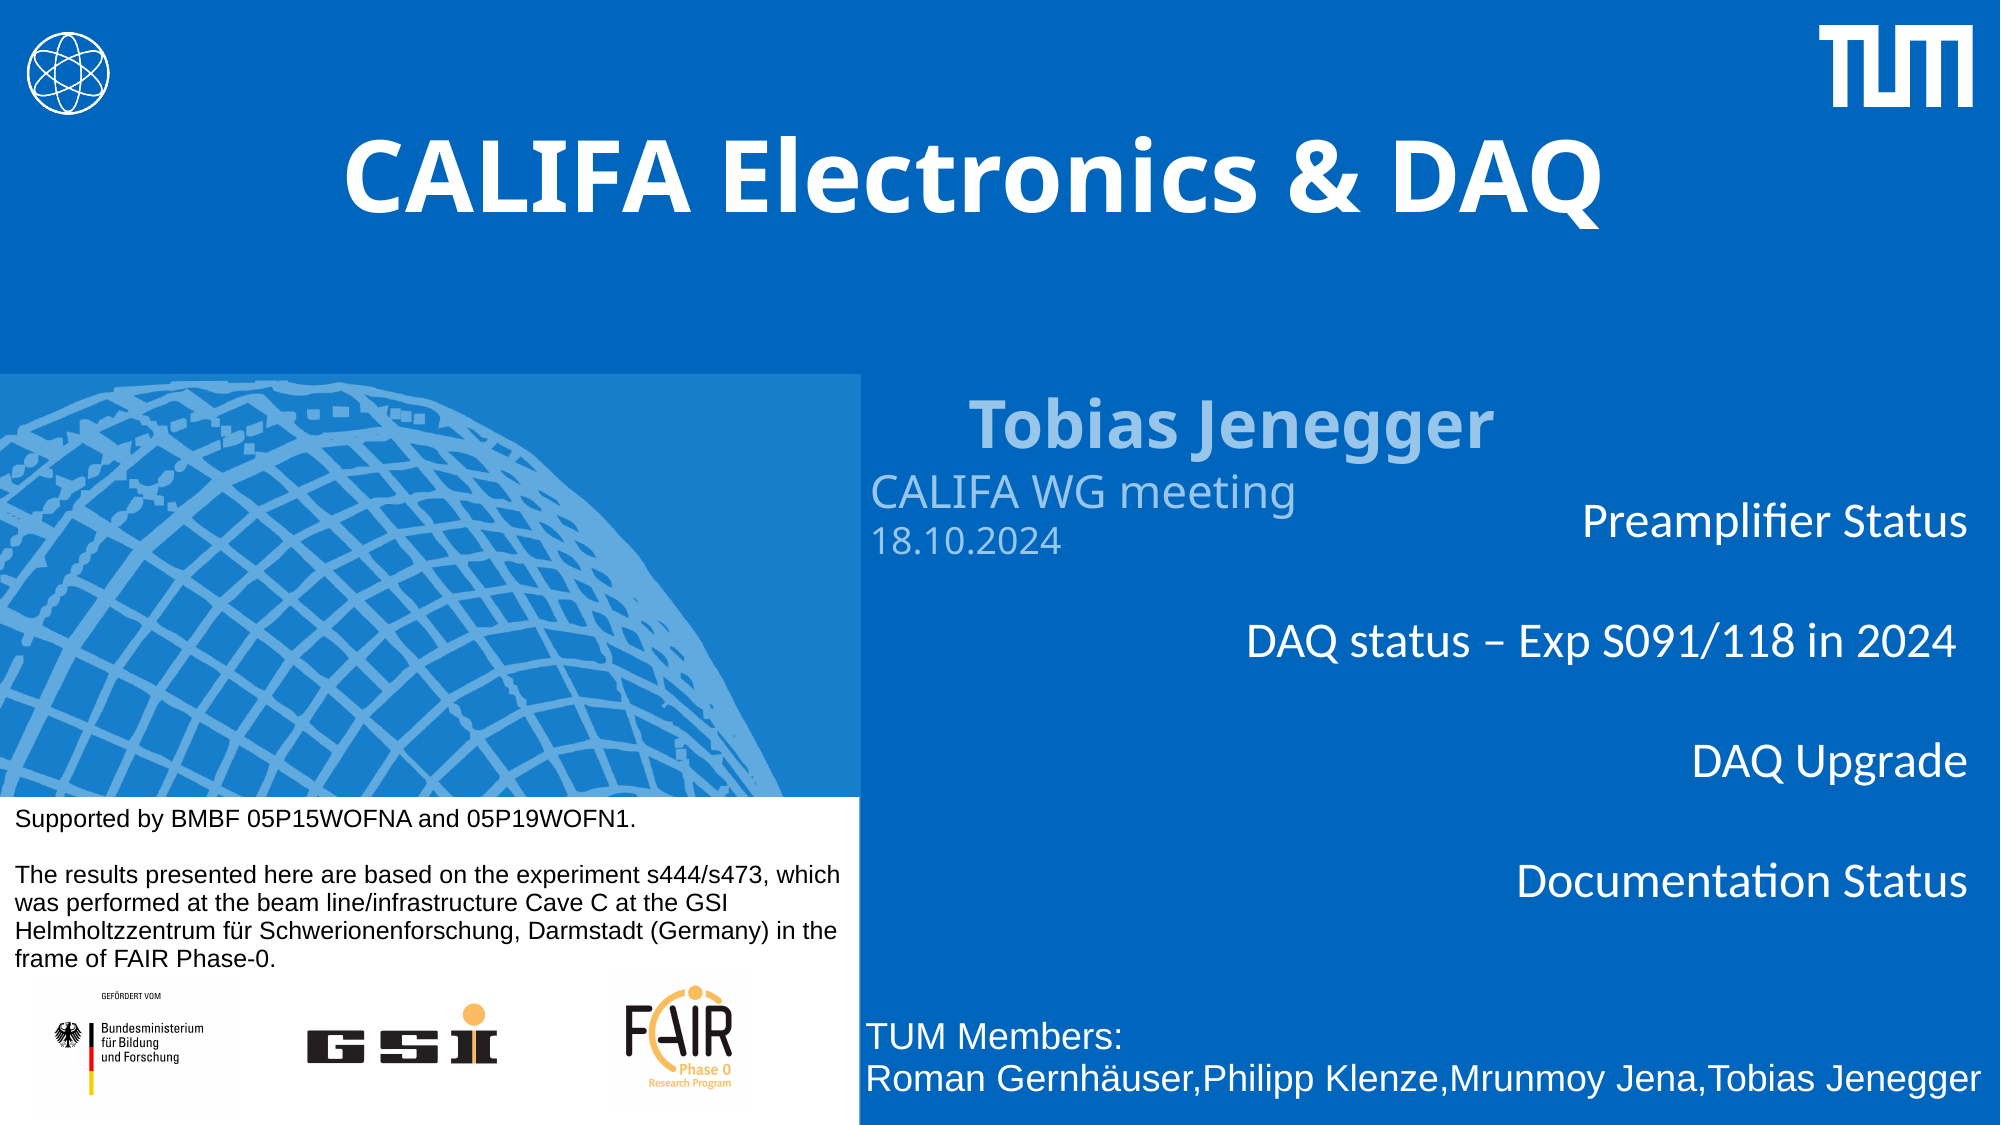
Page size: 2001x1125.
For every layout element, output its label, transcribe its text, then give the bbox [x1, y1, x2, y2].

text_box Supported by BMBF 05P15WOFNA and 05P19WOFN1. The results presented here are based on the experiment s444/s473, which was performed at the beam line/infrastructure Cave C at the GSI Helmholtzzentrum für Schwerionenforschung, Darmstadt (Germany) in the frame of FAIR Phase-0. [0, 797, 860, 1125]
picture [1563, 25, 1973, 121]
picture [34, 975, 237, 1119]
picture [261, 992, 544, 1086]
text_box CALIFA Electronics & DAQ [0, 105, 1951, 241]
picture [608, 968, 750, 1111]
text_box TUM Members: Roman Gernhäuser,Philipp Klenze,Mrunmoy Jena,Tobias Jenegger [850, 1007, 2000, 1125]
picture [20, 25, 115, 105]
text_box Preamplifier Status DAQ status – Exp S091/118 in 2024 DAQ Upgrade Documentation Status [780, 299, 1983, 915]
text_box Physics with R3B CALIFA – Design [1881, 859, 2000, 1007]
picture [0, 374, 780, 797]
